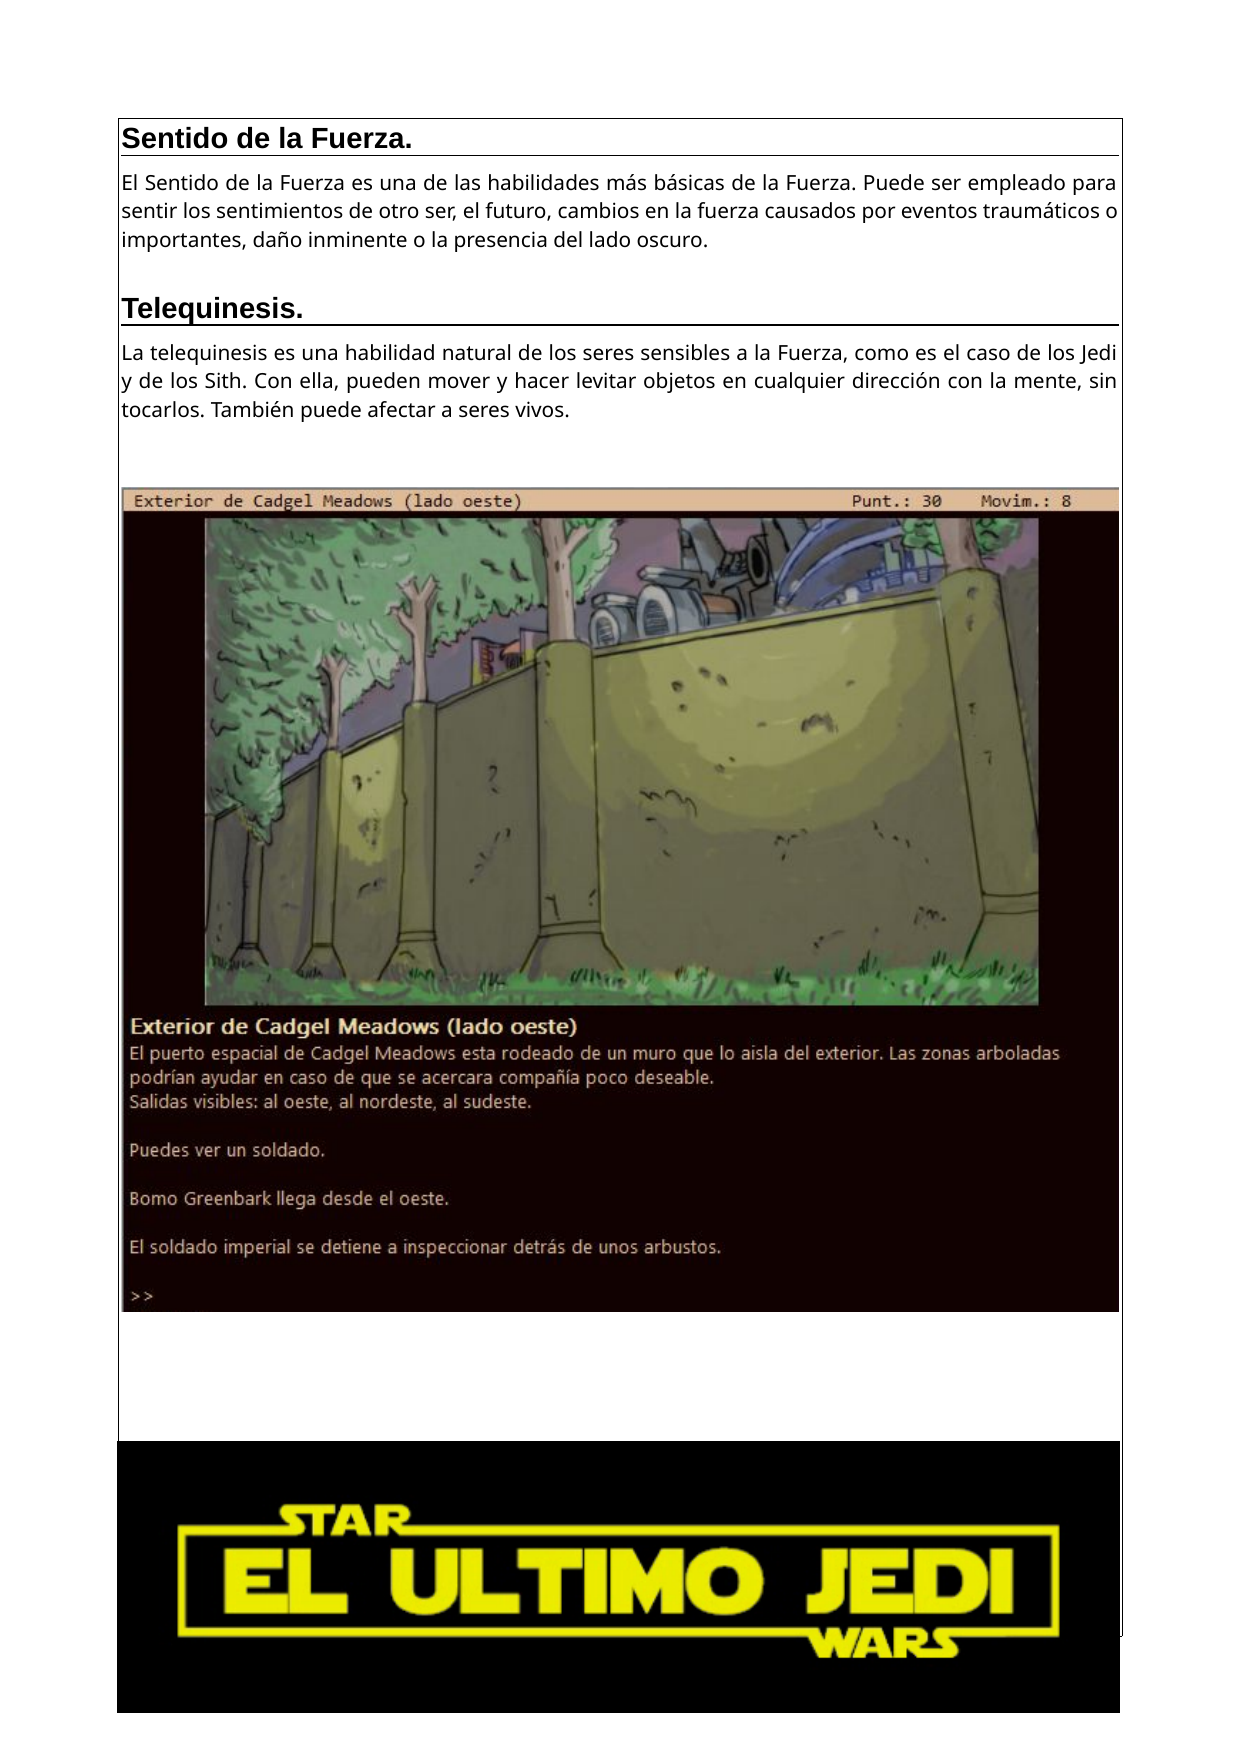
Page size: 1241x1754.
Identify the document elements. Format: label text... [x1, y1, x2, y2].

text La telequinesis es una habilidad natural de los seres sensibles a la Fuerza, como es el caso de los Jedi y de los Sith. Con ella, pueden mover y hacer levitar objetos en cualquier dirección con la mente, sin tocarlos. También puede afectar a seres vivos. [121, 338, 1119, 423]
picture [117, 1441, 1120, 1713]
subtitle Telequinesis. [121, 291, 1119, 324]
picture [121, 487, 1119, 1312]
subtitle Sentido de la Fuerza. [121, 121, 1119, 155]
text El Sentido de la Fuerza es una de las habilidades más básicas de la Fuerza. Puede ser empleado para sentir los sentimientos de otro ser, el futuro, cambios en la fuerza causados por eventos traumáticos o importantes, daño inminente o la presencia del lado oscuro. [121, 168, 1119, 253]
